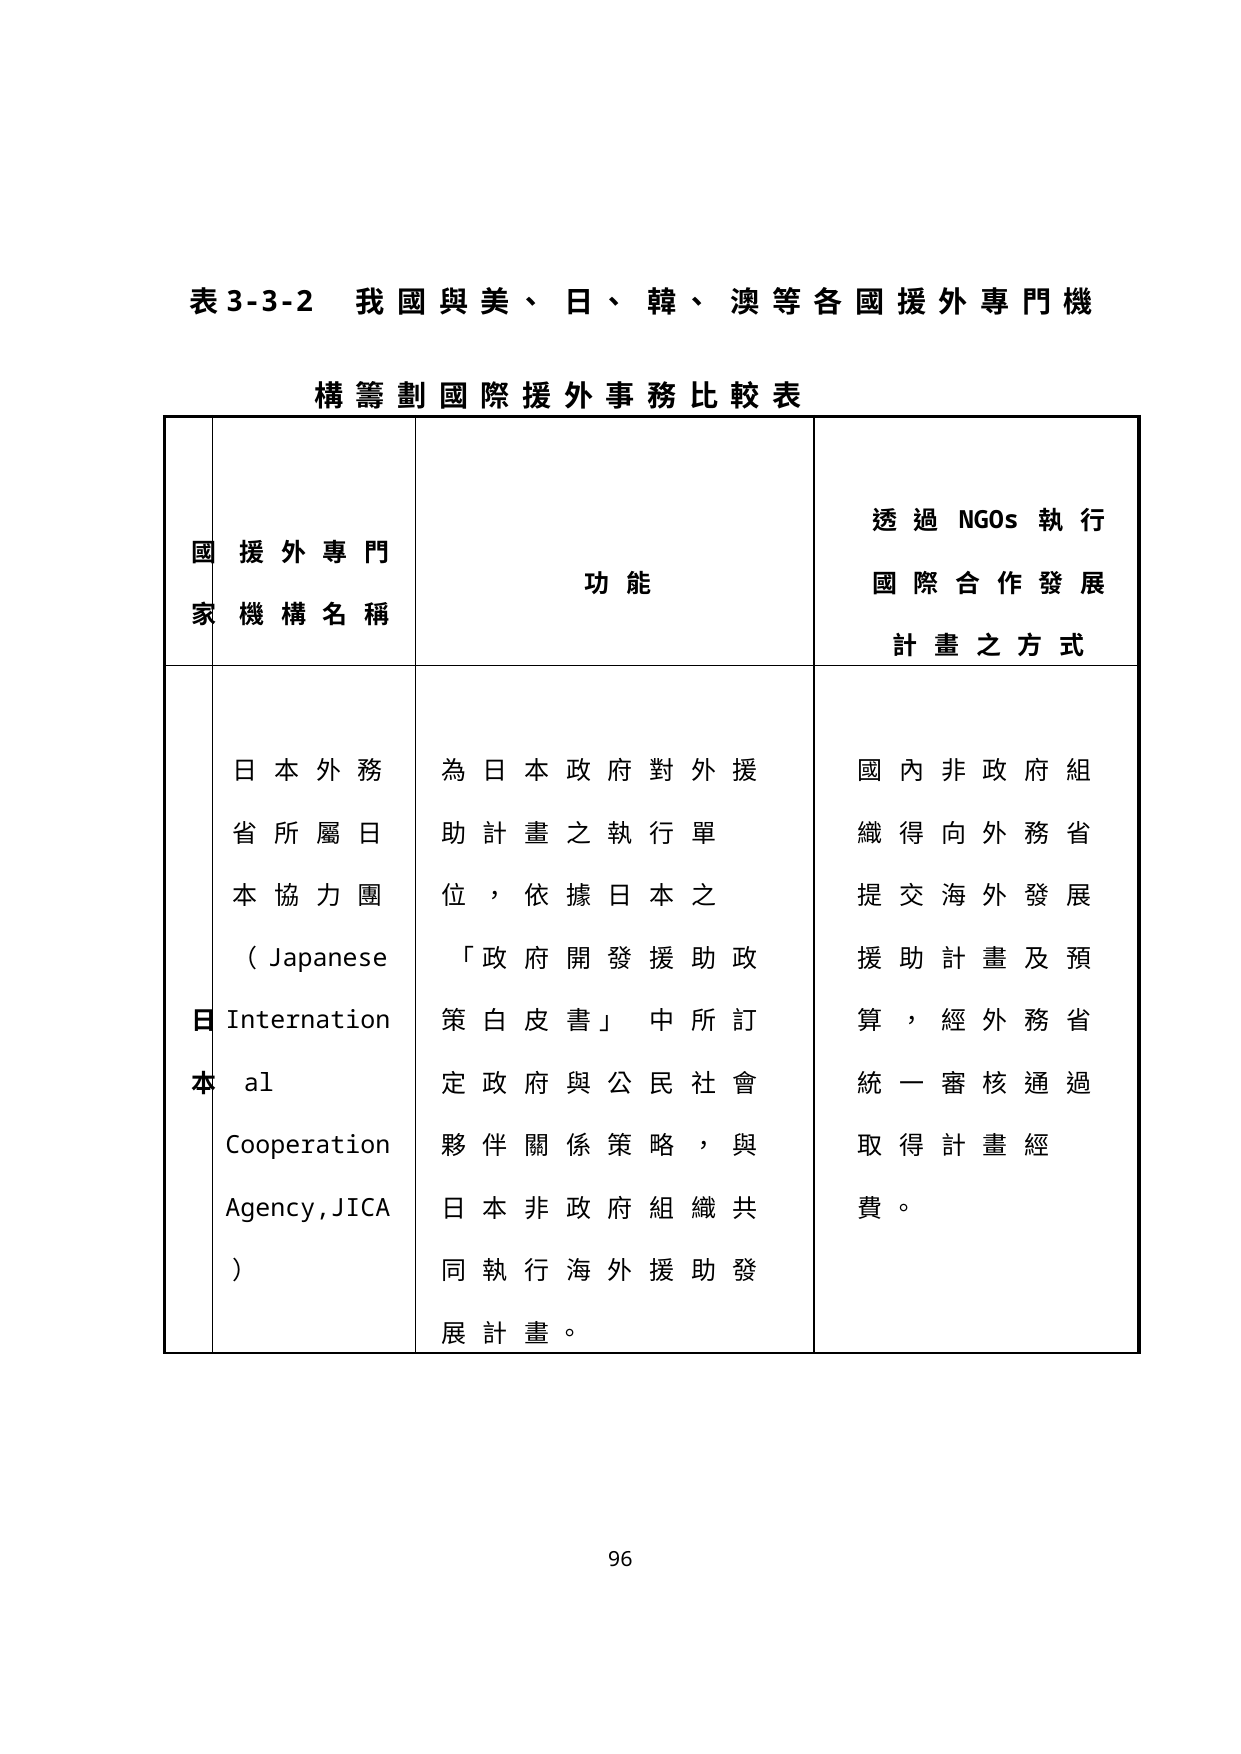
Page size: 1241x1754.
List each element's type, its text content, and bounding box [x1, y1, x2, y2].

table_header 國家 [166, 418, 212, 665]
table_cell 日本外務省所屬日本協力團（Japanese International Cooperation Agency,JICA） [213, 666, 415, 1352]
table_header 透過NGOs執行國際合作發展計畫之方式 [815, 418, 1137, 665]
table_cell 日本 [166, 666, 212, 1352]
table_cell 國內非政府組織得向外務省提交海外發展援助計畫及預算，經外務省統一審核通過取得計畫經費。 [815, 666, 1137, 1352]
table_cell 為日本政府對外援助計畫之執行單位，依據日本之「政府開發援助政策白皮書」中所訂定政府與公民社會夥伴關係策略，與日本非政府組織共同執行海外援助發展計畫。 [416, 666, 813, 1352]
table_header 援外專門機構名稱 [213, 418, 415, 665]
text 表3-3-2 我國與美、日、韓、澳等各國援外專門機構籌劃國際援外事務比較表 [153, 227, 1117, 415]
table_header 功能 [416, 418, 813, 665]
